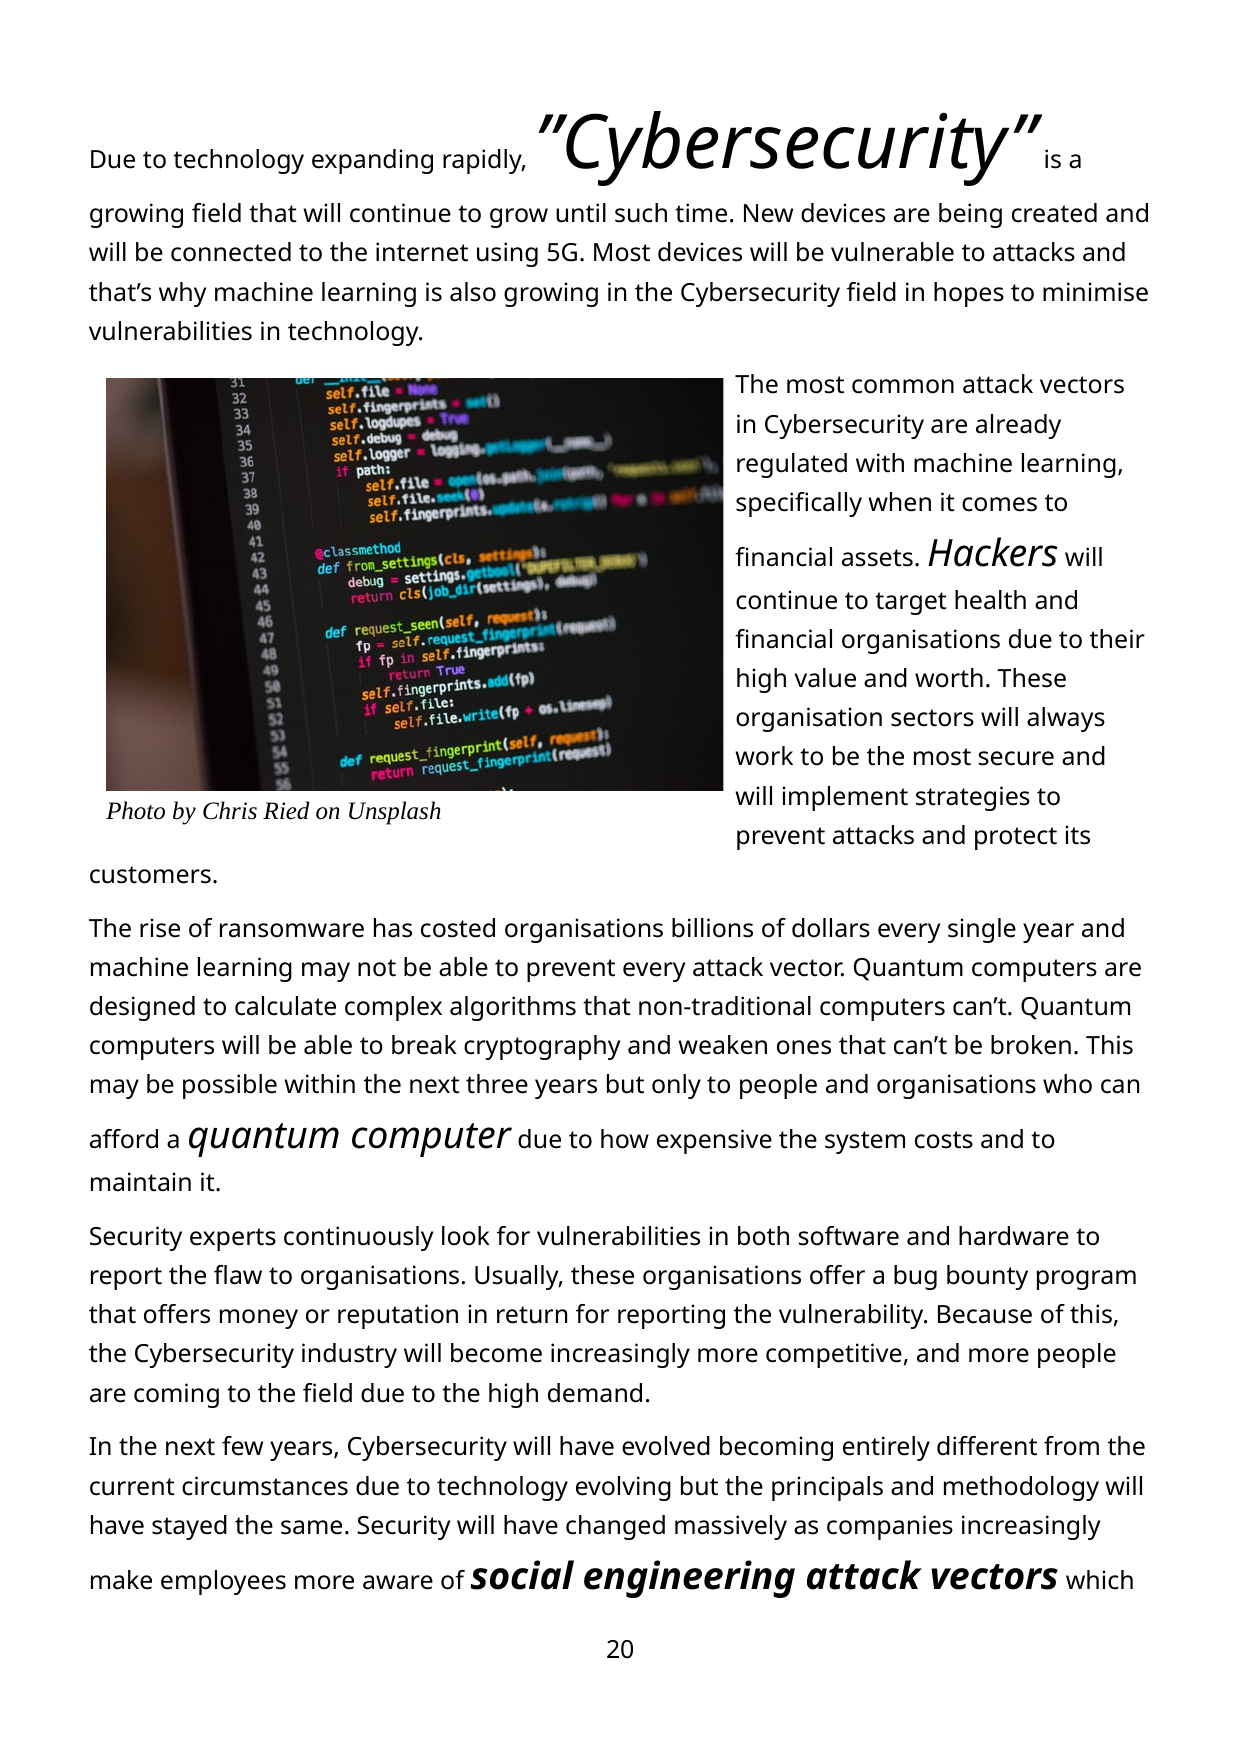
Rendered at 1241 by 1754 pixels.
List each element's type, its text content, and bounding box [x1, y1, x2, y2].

text Photo by Chris Ried on Unsplash [106, 791, 723, 824]
picture [106, 378, 724, 791]
text The rise of ransomware has costed organisations billions of dollars every single year and machine learning may not be able to prevent every attack vector. Quantum computers are designed to calculate complex algorithms that non-traditional computers can’t. Quantum computers will be able to break cryptography and weaken ones that can’t be broken. This may be possible within the next three years but only to people and organisations who can afford a quantum computer due to how expensive the system costs and to maintain it. [88, 910, 1152, 1199]
text In the next few years, Cybersecurity will have evolved becoming entirely different from the current circumstances due to technology evolving but the principals and methodology will have stayed the same. Security will have changed massively as companies increasingly make employees more aware of social engineering attack vectors which [88, 1429, 1152, 1600]
text Security experts continuously look for vulnerabilities in both software and hardware to report the flaw to organisations. Usually, these organisations offer a bug bounty program that offers money or reputation in return for reporting the vulnerability. Because of this, the Cybersecurity industry will become increasingly more competitive, and more people are coming to the field due to the high demand. [88, 1218, 1152, 1409]
text Due to technology expanding rapidly, ”Cybersecurity” is a growing field that will continue to grow until such time. New devices are being created and will be connected to the internet using 5G. Most devices will be vulnerable to attacks and that’s why machine learning is also growing in the Cybersecurity field in hopes to minimise vulnerabilities in technology. [88, 88, 1152, 347]
text The most common attack vectors in Cybersecurity are already regulated with machine learning, specifically when it comes to financial assets. Hackers will continue to target health and financial organisations due to their high value and worth. These organisation sectors will always work to be the most secure and will implement strategies to prevent attacks and protect its customers. [88, 366, 1152, 891]
